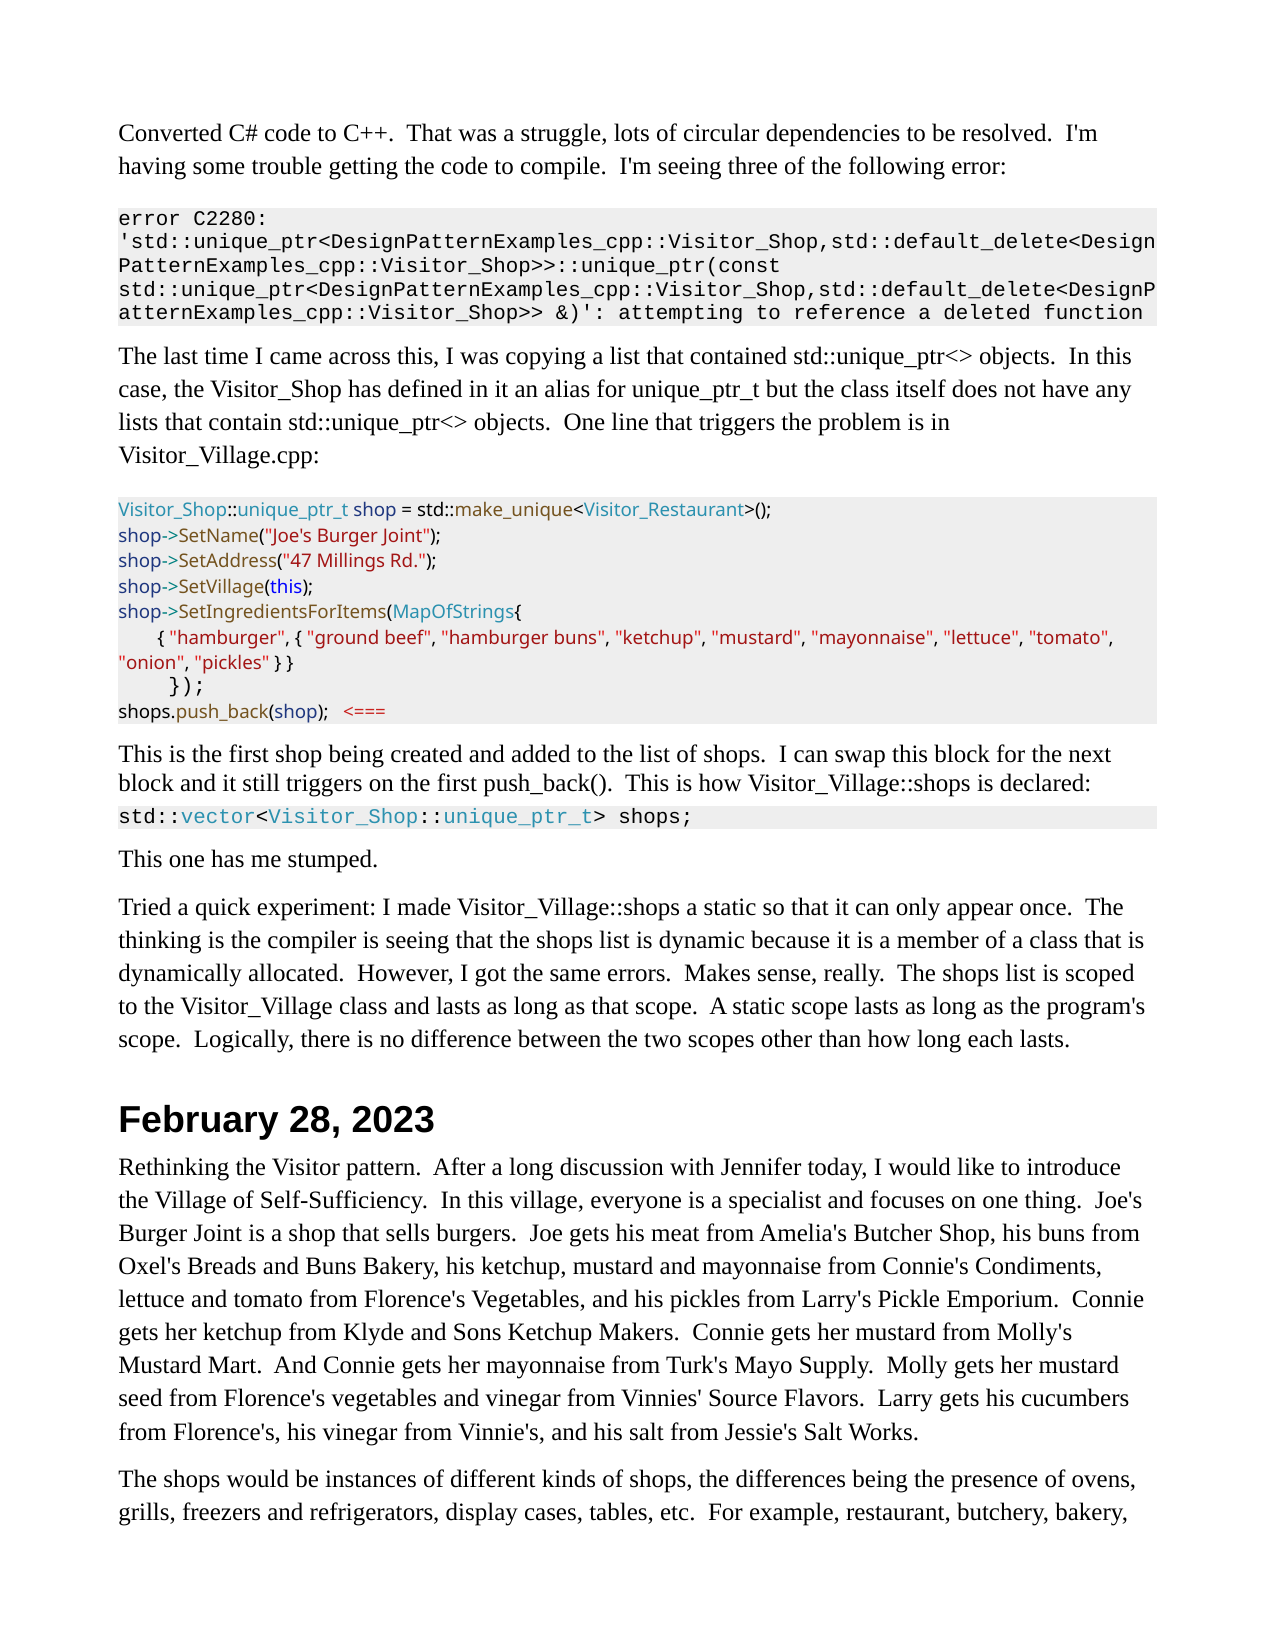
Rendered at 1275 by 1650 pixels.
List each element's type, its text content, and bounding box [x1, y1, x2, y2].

text The shops would be instances of different kinds of shops, the differences being the presence of ovens, grills, freezers and refrigerators, display cases, tables, etc. For example, restaurant, butchery, bakery, [118, 1464, 1157, 1526]
text std::vector<Visitor_Shop::unique_ptr_t> shops; [118, 806, 1157, 829]
text shop->SetIngredientsForItems(MapOfStrings{ [118, 599, 1157, 624]
text shop->SetName("Joe's Burger Joint"); [118, 522, 1157, 548]
text Tried a quick experiment: I made Visitor_Village::shops a static so that it can only appear once. The thinking is the compiler is seeing that the shops list is dynamic because it is a member of a class that is dynamically allocated. However, I got the same errors. Makes sense, really. The shops list is scoped to the Visitor_Village class and lasts as long as that scope. A static scope lasts as long as the program's scope. Logically, there is no difference between the two scopes other than how long each lasts. [118, 892, 1157, 1053]
text error C2280: 'std::unique_ptr<DesignPatternExamples_cpp::Visitor_Shop,std::default_delete<DesignPatternExamples_cpp::Visitor_Shop>>::unique_ptr(const std::unique_ptr<DesignPatternExamples_cpp::Visitor_Shop,std::default_delete<DesignPatternExamples_cpp::Visitor_Shop>> &)': attempting to reference a deleted function [118, 208, 1157, 326]
text This is the first shop being created and added to the list of shops. I can swap this block for the next block and it still triggers on the first push_back(). This is how Visitor_Village::shops is declared: [118, 739, 1157, 797]
subtitle February 28, 2023 [118, 1097, 1157, 1140]
text The last time I came across this, I was copying a list that contained std::unique_ptr<> objects. In this case, the Visitor_Shop has defined in it an alias for unique_ptr_t but the class itself does not have any lists that contain std::unique_ptr<> objects. One line that triggers the problem is in Visitor_Village.cpp: [118, 341, 1157, 469]
text shops.push_back(shop); <=== [118, 699, 1157, 724]
text shop->SetVillage(this); [118, 573, 1157, 599]
text This one has me stumped. [118, 844, 1157, 873]
text shop->SetAddress("47 Millings Rd."); [118, 548, 1157, 573]
text Converted C# code to C++. That was a struggle, lots of circular dependencies to be resolved. I'm having some trouble getting the code to compile. I'm seeing three of the following error: [118, 118, 1157, 180]
text }); [118, 675, 1157, 699]
text Rethinking the Visitor pattern. After a long discussion with Jennifer today, I would like to introduce the Village of Self-Sufficiency. In this village, everyone is a specialist and focuses on one thing. Joe's Burger Joint is a shop that sells burgers. Joe gets his meat from Amelia's Butcher Shop, his buns from Oxel's Breads and Buns Bakery, his ketchup, mustard and mayonnaise from Connie's Condiments, lettuce and tomato from Florence's Vegetables, and his pickles from Larry's Pickle Emporium. Connie gets her ketchup from Klyde and Sons Ketchup Makers. Connie gets her mustard from Molly's Mustard Mart. And Connie gets her mayonnaise from Turk's Mayo Supply. Molly gets her mustard seed from Florence's vegetables and vinegar from Vinnies' Source Flavors. Larry gets his cucumbers from Florence's, his vinegar from Vinnie's, and his salt from Jessie's Salt Works. [118, 1152, 1157, 1445]
text Visitor_Shop::unique_ptr_t shop = std::make_unique<Visitor_Restaurant>(); [118, 497, 1157, 522]
text { "hamburger", { "ground beef", "hamburger buns", "ketchup", "mustard", "mayonnaise", "lettuce", "tomato", "onion", "pickles" } } [118, 624, 1157, 675]
